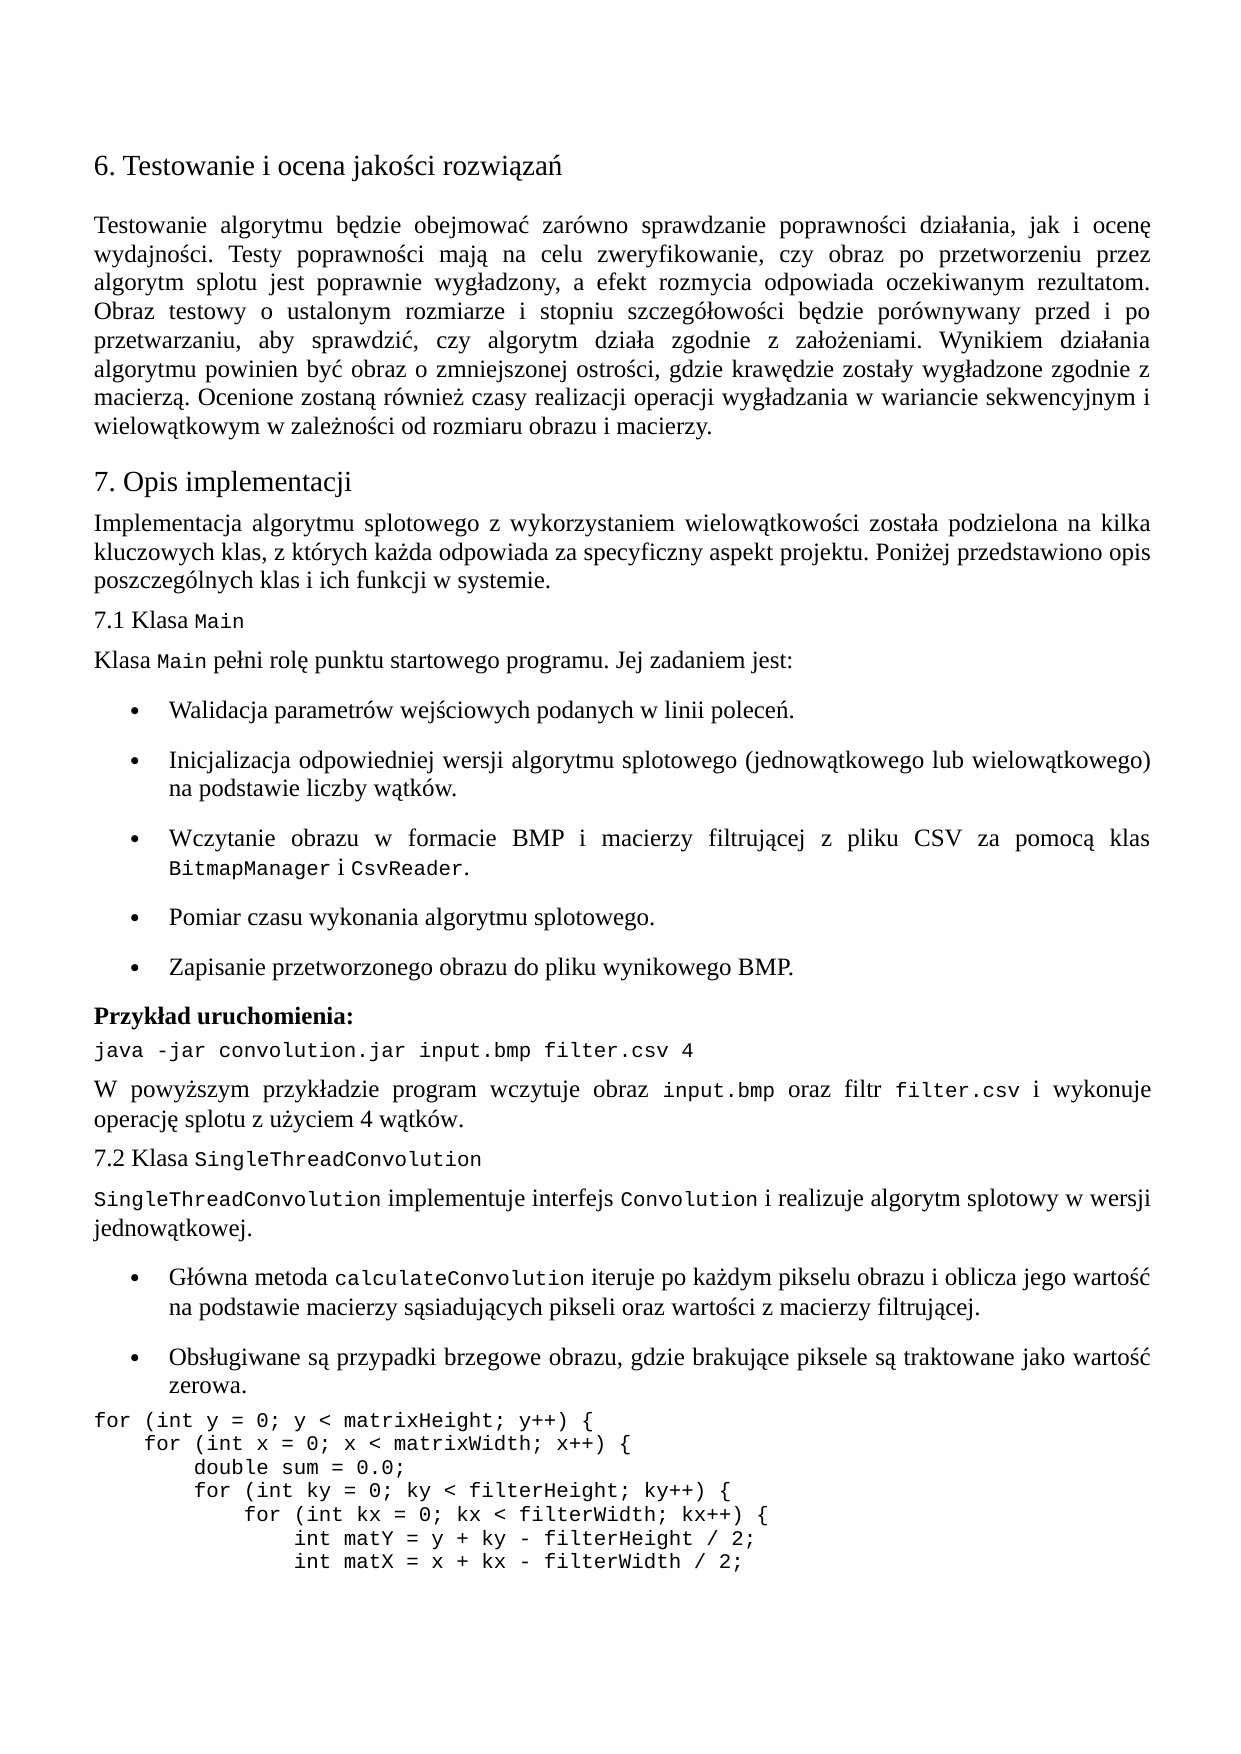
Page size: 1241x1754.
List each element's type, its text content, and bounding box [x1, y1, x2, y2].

text int matY = y + ky - filterHeight / 2; [94, 1528, 1152, 1551]
text W powyższym przykładzie program wczytuje obraz input.bmp oraz filtr filter.csv i wykonuje operację splotu z użyciem 4 wątków. [94, 1074, 1152, 1133]
text for (int x = 0; x < matrixWidth; x++) { [94, 1433, 1152, 1457]
text Przykład uruchomienia: [94, 1001, 1152, 1030]
text for (int y = 0; y < matrixHeight; y++) { [94, 1409, 1152, 1433]
text Implementacja algorytmu splotowego z wykorzystaniem wielowątkowości została podzielona na kilka kluczowych klas, z których każda odpowiada za specyficzny aspekt projektu. Poniżej przedstawiono opis poszczególnych klas i ich funkcji w systemie. [94, 508, 1152, 594]
text double sum = 0.0; [94, 1457, 1152, 1481]
list Inicjalizacja odpowiedniej wersji algorytmu splotowego (jednowątkowego lub wielowątkowego) na podstawie liczby wątków. [131, 745, 1152, 802]
list Pomiar czasu wykonania algorytmu splotowego. [131, 902, 1152, 931]
text java -jar convolution.jar input.bmp filter.csv 4 [94, 1041, 1152, 1064]
list Wczytanie obrazu w formacie BMP i macierzy filtrującej z pliku CSV za pomocą klas BitmapManager i CsvReader. [131, 823, 1152, 881]
list Obsługiwane są przypadki brzegowe obrazu, gdzie brakujące piksele są traktowane jako wartość zerowa. [131, 1342, 1152, 1399]
subtitle 6. Testowanie i ocena jakości rozwiązań [94, 148, 1152, 181]
subtitle 7.2 Klasa SingleThreadConvolution [94, 1143, 1152, 1173]
text for (int ky = 0; ky < filterHeight; ky++) { [94, 1481, 1152, 1504]
text Testowanie algorytmu będzie obejmować zarówno sprawdzanie poprawności działania, jak i ocenę wydajności. Testy poprawności mają na celu zweryfikowanie, czy obraz po przetworzeniu przez algorytm splotu jest poprawnie wygładzony, a efekt rozmycia odpowiada oczekiwanym rezultatom. Obraz testowy o ustalonym rozmiarze i stopniu szczegółowości będzie porównywany przed i po przetwarzaniu, aby sprawdzić, czy algorytm działa zgodnie z założeniami. Wynikiem działania algorytmu powinien być obraz o zmniejszonej ostrości, gdzie krawędzie zostały wygładzone zgodnie z macierzą. Ocenione zostaną również czasy realizacji operacji wygładzania w wariancie sekwencyjnym i wielowątkowym w zależności od rozmiaru obrazu i macierzy. [94, 210, 1152, 440]
text Klasa Main pełni rolę punktu startowego programu. Jej zadaniem jest: [94, 645, 1152, 674]
text SingleThreadConvolution implementuje interfejs Convolution i realizuje algorytm splotowy w wersji jednowątkowej. [94, 1183, 1152, 1242]
text 7. Opis implementacji [94, 464, 1152, 498]
list Walidacja parametrów wejściowych podanych w linii poleceń. [131, 695, 1152, 724]
text for (int kx = 0; kx < filterWidth; kx++) { [94, 1504, 1152, 1528]
list Zapisanie przetworzonego obrazu do pliku wynikowego BMP. [131, 952, 1152, 981]
subtitle 7.1 Klasa Main [94, 605, 1152, 634]
text int matX = x + kx - filterWidth / 2; [94, 1551, 1152, 1575]
list Główna metoda calculateConvolution iteruje po każdym pikselu obrazu i oblicza jego wartość na podstawie macierzy sąsiadujących pikseli oraz wartości z macierzy filtrującej. [131, 1262, 1152, 1321]
